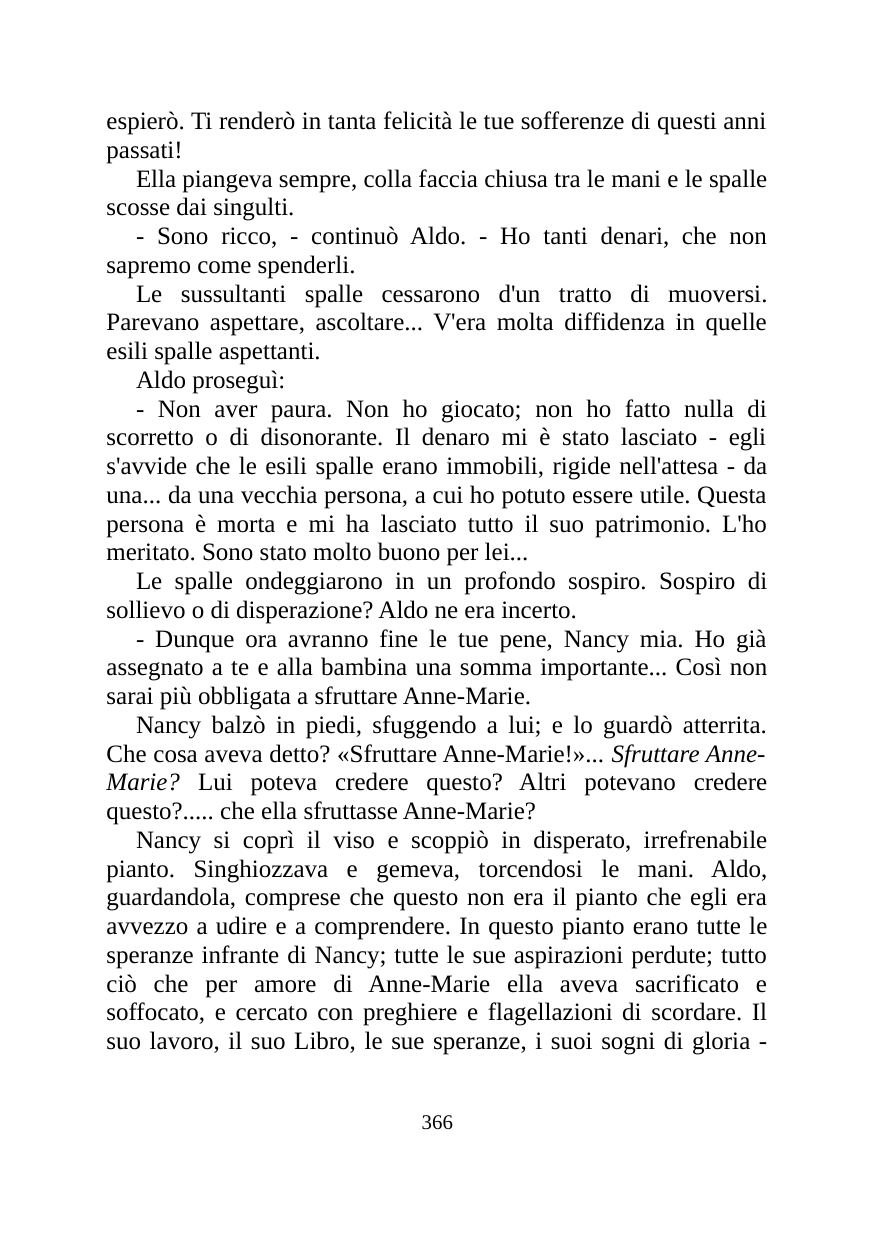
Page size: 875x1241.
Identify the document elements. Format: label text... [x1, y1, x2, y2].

text Nancy si coprì il viso e scoppiò in disperato, irrefrenabile pianto. Singhiozzava e gemeva, torcendosi le mani. Aldo, guardandola, comprese che questo non era il pianto che egli era avvezzo a udire e a comprendere. In questo pianto erano tutte le speranze infrante di Nancy; tutte le sue aspirazioni perdute; tutto ciò che per amore di Anne-Marie ella aveva sacrificato e soffocato, e cercato con preghiere e flagellazioni di scordare. Il suo lavoro, il suo Libro, le sue speranze, i suoi sogni di gloria [106, 825, 768, 1055]
text Ella piangeva sempre, colla faccia chiusa tra le mani e le spalle scosse dai singulti. [106, 164, 768, 221]
text Aldo proseguì: [106, 365, 768, 394]
text - Dunque ora avranno fine le tue pene, Nancy mia. Ho già assegnato a te e alla bambina una somma importante... Così non sarai più obbligata a sfruttare Anne-Marie. [106, 624, 768, 710]
text Le sussultanti spalle cessarono d'un tratto di muoversi. Parevano aspettare, ascoltare... V'era molta diffidenza in quelle esili spalle aspettanti. [106, 279, 768, 365]
text - Sono ricco, - continuò Aldo. - Ho tanti denari, che non sapremo come spenderli. [106, 221, 768, 279]
text - Non aver paura. Non ho giocato; non ho fatto nulla di scorretto o di disonorante. Il denaro mi è stato lasciato - egli s'avvide che le esili spalle erano immobili, rigide nell'attesa - da una... da una vecchia persona, a cui ho potuto essere utile. Questa persona è morta e mi ha lasciato tutto il suo patrimonio. L'ho meritato. Sono stato molto buono per lei... [106, 394, 768, 566]
text espierò. Ti renderò in tanta felicità le tue sofferenze di questi anni passati! [106, 106, 768, 164]
text Nancy balzò in piedi, sfuggendo a lui; e lo guardò atterrita. Che cosa aveva detto? «Sfruttare Anne-Marie!»... Sfruttare Anne-Marie? Lui poteva credere questo? Altri potevano credere questo?..... che ella sfruttasse Anne-Marie? [106, 710, 768, 825]
text Le spalle ondeggiarono in un profondo sospiro. Sospiro di sollievo o di disperazione? Aldo ne era incerto. [106, 566, 768, 624]
